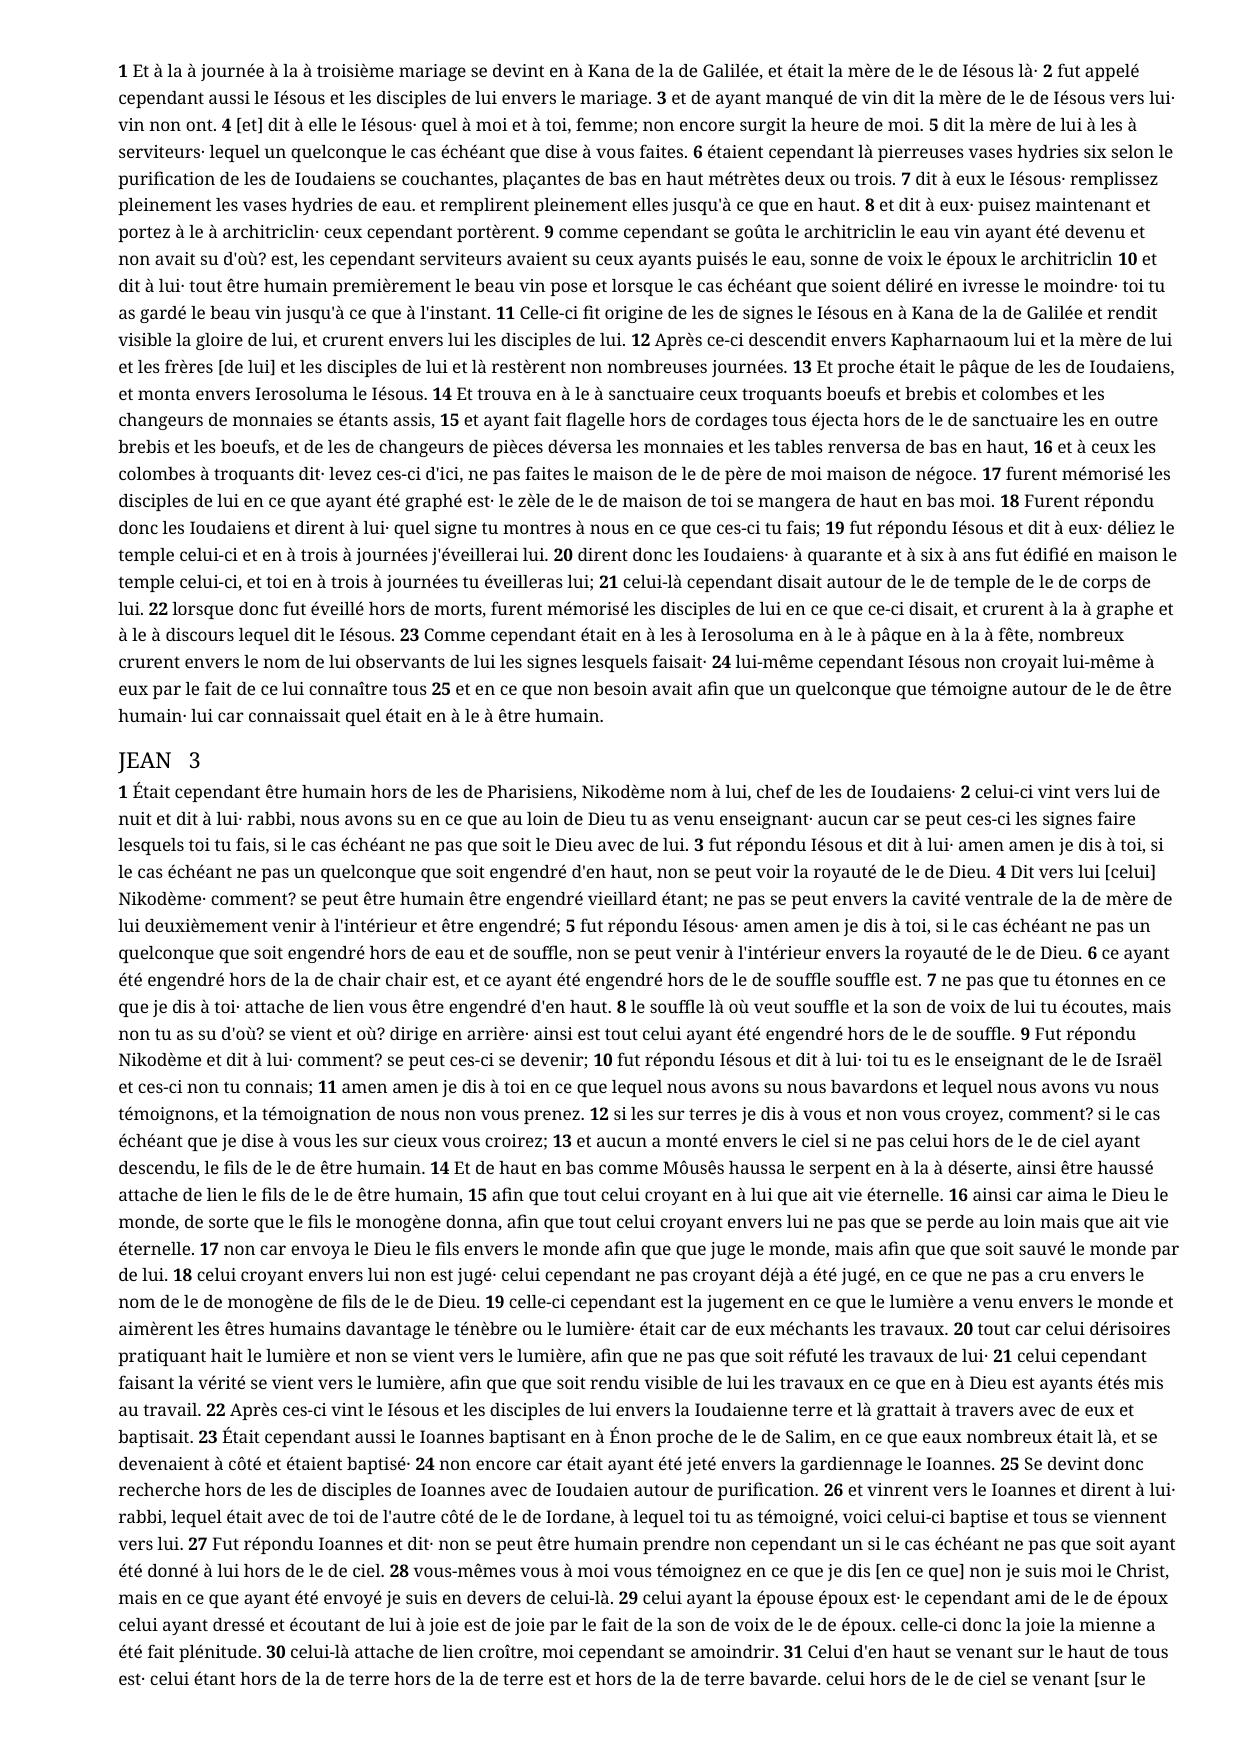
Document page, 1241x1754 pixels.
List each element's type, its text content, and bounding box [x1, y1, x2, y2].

text 1 Était cependant être humain hors de les de Pharisiens, Nikodème nom à lui, chef de les de Ioudaiens· 2 celui-ci vint vers lui de nuit et dit à lui· rabbi, nous avons su en ce que au loin de Dieu tu as venu enseignant· aucun car se peut ces-ci les signes faire lesquels toi tu fais, si le cas échéant ne pas que soit le Dieu avec de lui. 3 fut répondu Iésous et dit à lui· amen amen je dis à toi, si le cas échéant ne pas un quelconque que soit engendré d'en haut, non se peut voir la royauté de le de Dieu. 4 Dit vers lui [celui] Nikodème· comment? se peut être humain être engendré vieillard étant; ne pas se peut envers la cavité ventrale de la de mère de lui deuxièmement venir à l'intérieur et être engendré; 5 fut répondu Iésous· amen amen je dis à toi, si le cas échéant ne pas un quelconque que soit engendré hors de eau et de souffle, non se peut venir à l'intérieur envers la royauté de le de Dieu. 6 ce ayant été engendré hors de la de chair chair est, et ce ayant été engendré hors de le de souffle souffle est. 7 ne pas que tu étonnes en ce que je dis à toi· attache de lien vous être engendré d'en haut. 8 le souffle là où veut souffle et la son de voix de lui tu écoutes, mais non tu as su d'où? se vient et où? dirige en arrière· ainsi est tout celui ayant été engendré hors de le de souffle. 9 Fut répondu Nikodème et dit à lui· comment? se peut ces-ci se devenir; 10 fut répondu Iésous et dit à lui· toi tu es le enseignant de le de Israël et ces-ci non tu connais; 11 amen amen je dis à toi en ce que lequel nous avons su nous bavardons et lequel nous avons vu nous témoignons, et la témoignation de nous non vous prenez. 12 si les sur terres je dis à vous et non vous croyez, comment? si le cas échéant que je dise à vous les sur cieux vous croirez; 13 et aucun a monté envers le ciel si ne pas celui hors de le de ciel ayant descendu, le fils de le de être humain. 14 Et de haut en bas comme Môusês haussa le serpent en à la à déserte, ainsi être haussé attache de lien le fils de le de être humain, 15 afin que tout celui croyant en à lui que ait vie éternelle. 16 ainsi car aima le Dieu le monde, de sorte que le fils le monogène donna, afin que tout celui croyant envers lui ne pas que se perde au loin mais que ait vie éternelle. 17 non car envoya le Dieu le fils envers le monde afin que que juge le monde, mais afin que que soit sauvé le monde par de lui. 18 celui croyant envers lui non est jugé· celui cependant ne pas croyant déjà a été jugé, en ce que ne pas a cru envers le nom de le de monogène de fils de le de Dieu. 19 celle-ci cependant est la jugement en ce que le lumière a venu envers le monde et aimèrent les êtres humains davantage le ténèbre ou le lumière· était car de eux méchants les travaux. 20 tout car celui dérisoires pratiquant hait le lumière et non se vient vers le lumière, afin que ne pas que soit réfuté les travaux de lui· 21 celui cependant faisant la vérité se vient vers le lumière, afin que que soit rendu visible de lui les travaux en ce que en à Dieu est ayants étés mis au travail. 22 Après ces-ci vint le Iésous et les disciples de lui envers la Ioudaienne terre et là grattait à travers avec de eux et baptisait. 23 Était cependant aussi le Ioannes baptisant en à Énon proche de le de Salim, en ce que eaux nombreux était là, et se devenaient à côté et étaient baptisé· 24 non encore car était ayant été jeté envers la gardiennage le Ioannes. 25 Se devint donc recherche hors de les de disciples de Ioannes avec de Ioudaien autour de purification. 26 et vinrent vers le Ioannes et dirent à lui· rabbi, lequel était avec de toi de l'autre côté de le de Iordane, à lequel toi tu as témoigné, voici celui-ci baptise et tous se viennent vers lui. 27 Fut répondu Ioannes et dit· non se peut être humain prendre non cependant un si le cas échéant ne pas que soit ayant été donné à lui hors de le de ciel. 28 vous-mêmes vous à moi vous témoignez en ce que je dis [en ce que] non je suis moi le Christ, mais en ce que ayant été envoyé je suis en devers de celui-là. 29 celui ayant la épouse époux est· le cependant ami de le de époux celui ayant dressé et écoutant de lui à joie est de joie par le fait de la son de voix de le de époux. celle-ci donc la joie la mienne a été fait plénitude. 30 celui-là attache de lien croître, moi cependant se amoindrir. 31 Celui d'en haut se venant sur le haut de tous est· celui étant hors de la de terre hors de la de terre est et hors de la de terre bavarde. celui hors de le de ciel se venant [sur le [118, 780, 1181, 1690]
text JEAN 3 [118, 746, 1181, 775]
text 1 Et à la à journée à la à troisième mariage se devint en à Kana de la de Galilée, et était la mère de le de Iésous là· 2 fut appelé cependant aussi le Iésous et les disciples de lui envers le mariage. 3 et de ayant manqué de vin dit la mère de le de Iésous vers lui· vin non ont. 4 [et] dit à elle le Iésous· quel à moi et à toi, femme; non encore surgit la heure de moi. 5 dit la mère de lui à les à serviteurs· lequel un quelconque le cas échéant que dise à vous faites. 6 étaient cependant là pierreuses vases hydries six selon le purification de les de Ioudaiens se couchantes, plaçantes de bas en haut métrètes deux ou trois. 7 dit à eux le Iésous· remplissez pleinement les vases hydries de eau. et remplirent pleinement elles jusqu'à ce que en haut. 8 et dit à eux· puisez maintenant et portez à le à architriclin· ceux cependant portèrent. 9 comme cependant se goûta le architriclin le eau vin ayant été devenu et non avait su d'où? est, les cependant serviteurs avaient su ceux ayants puisés le eau, sonne de voix le époux le architriclin 10 et dit à lui· tout être humain premièrement le beau vin pose et lorsque le cas échéant que soient déliré en ivresse le moindre· toi tu as gardé le beau vin jusqu'à ce que à l'instant. 11 Celle-ci fit origine de les de signes le Iésous en à Kana de la de Galilée et rendit visible la gloire de lui, et crurent envers lui les disciples de lui. 12 Après ce-ci descendit envers Kapharnaoum lui et la mère de lui et les frères [de lui] et les disciples de lui et là restèrent non nombreuses journées. 13 Et proche était le pâque de les de Ioudaiens, et monta envers Ierosoluma le Iésous. 14 Et trouva en à le à sanctuaire ceux troquants boeufs et brebis et colombes et les changeurs de monnaies se étants assis, 15 et ayant fait flagelle hors de cordages tous éjecta hors de le de sanctuaire les en outre brebis et les boeufs, et de les de changeurs de pièces déversa les monnaies et les tables renversa de bas en haut, 16 et à ceux les colombes à troquants dit· levez ces-ci d'ici, ne pas faites le maison de le de père de moi maison de négoce. 17 furent mémorisé les disciples de lui en ce que ayant été graphé est· le zèle de le de maison de toi se mangera de haut en bas moi. 18 Furent répondu donc les Ioudaiens et dirent à lui· quel signe tu montres à nous en ce que ces-ci tu fais; 19 fut répondu Iésous et dit à eux· déliez le temple celui-ci et en à trois à journées j'éveillerai lui. 20 dirent donc les Ioudaiens· à quarante et à six à ans fut édifié en maison le temple celui-ci, et toi en à trois à journées tu éveilleras lui; 21 celui-là cependant disait autour de le de temple de le de corps de lui. 22 lorsque donc fut éveillé hors de morts, furent mémorisé les disciples de lui en ce que ce-ci disait, et crurent à la à graphe et à le à discours lequel dit le Iésous. 23 Comme cependant était en à les à Ierosoluma en à le à pâque en à la à fête, nombreux crurent envers le nom de lui observants de lui les signes lesquels faisait· 24 lui-même cependant Iésous non croyait lui-même à eux par le fait de ce lui connaître tous 25 et en ce que non besoin avait afin que un quelconque que témoigne autour de le de être humain· lui car connaissait quel était en à le à être humain. [118, 59, 1181, 727]
